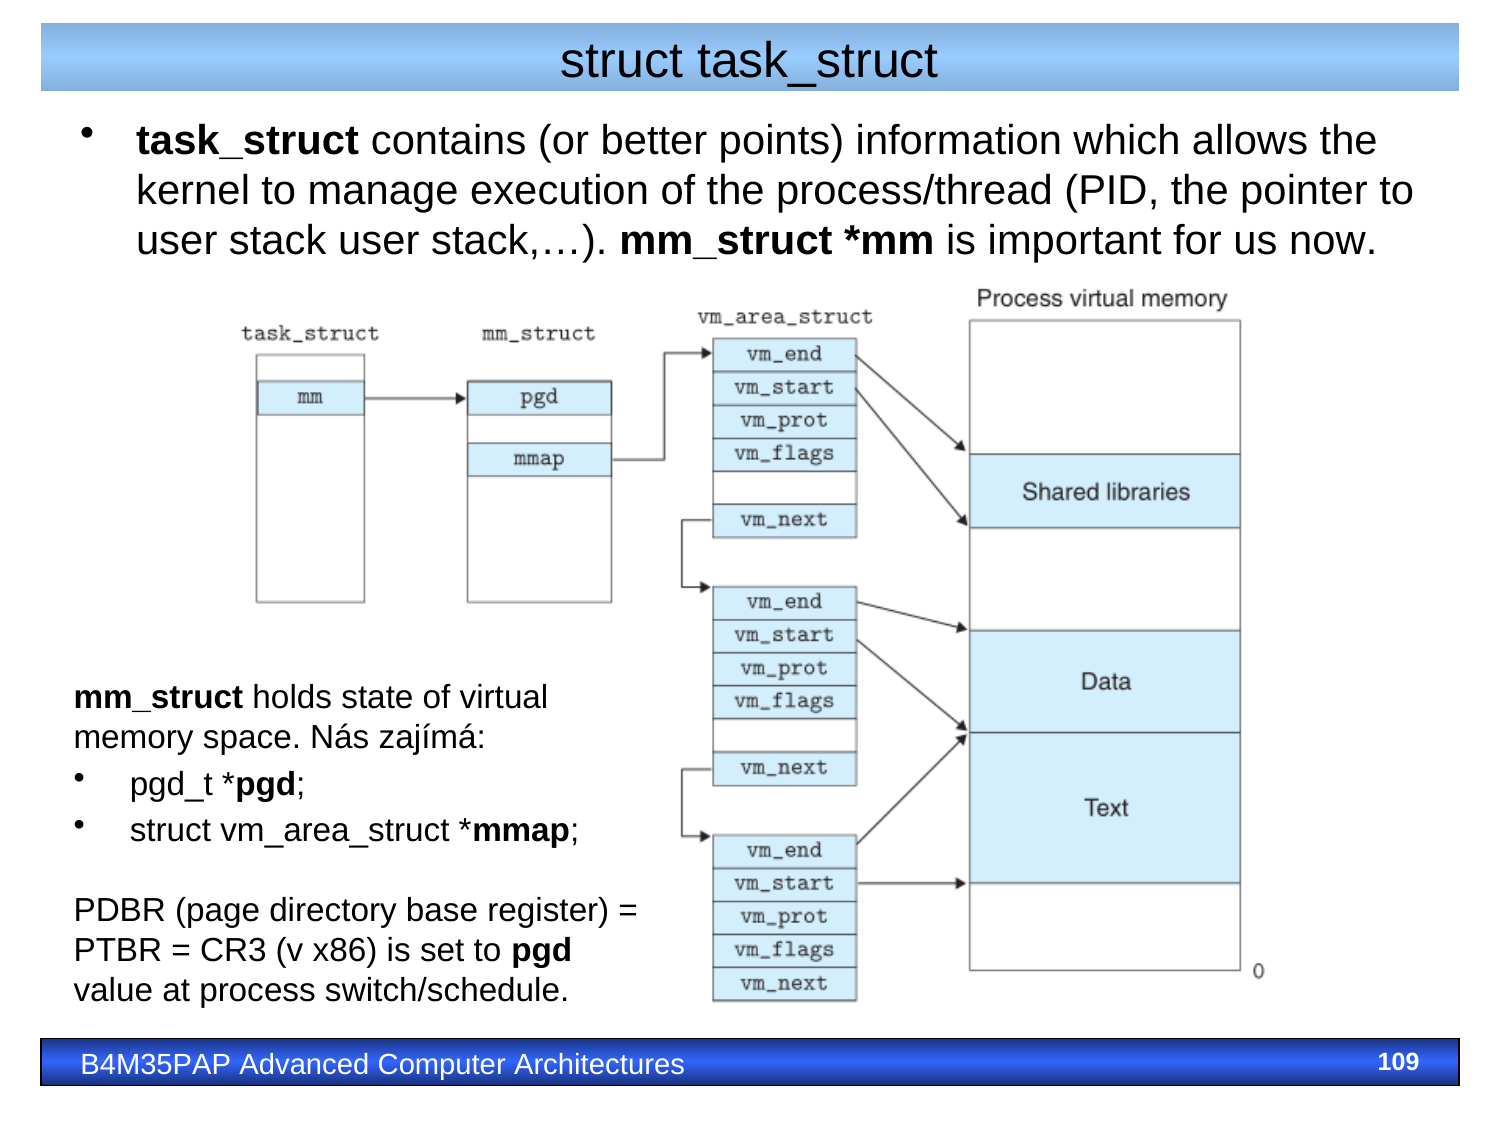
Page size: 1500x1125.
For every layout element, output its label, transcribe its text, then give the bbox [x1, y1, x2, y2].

picture [234, 269, 1282, 1009]
text_box mm_struct holds state of virtual memory space. Nás zajímá: pgd_t *pgd; struct vm_area_struct *mmap; PDBR (page directory base register) = PTBR = CR3 (v x86) is set to pgd value at process switch/schedule. [58, 667, 665, 1003]
list task_struct contains (or better points) information which allows the kernel to manage execution of the process/thread (PID, the pointer to user stack user stack,…). mm_struct *mm is important for us now. [64, 105, 1436, 633]
title struct task_struct [41, 23, 1459, 91]
